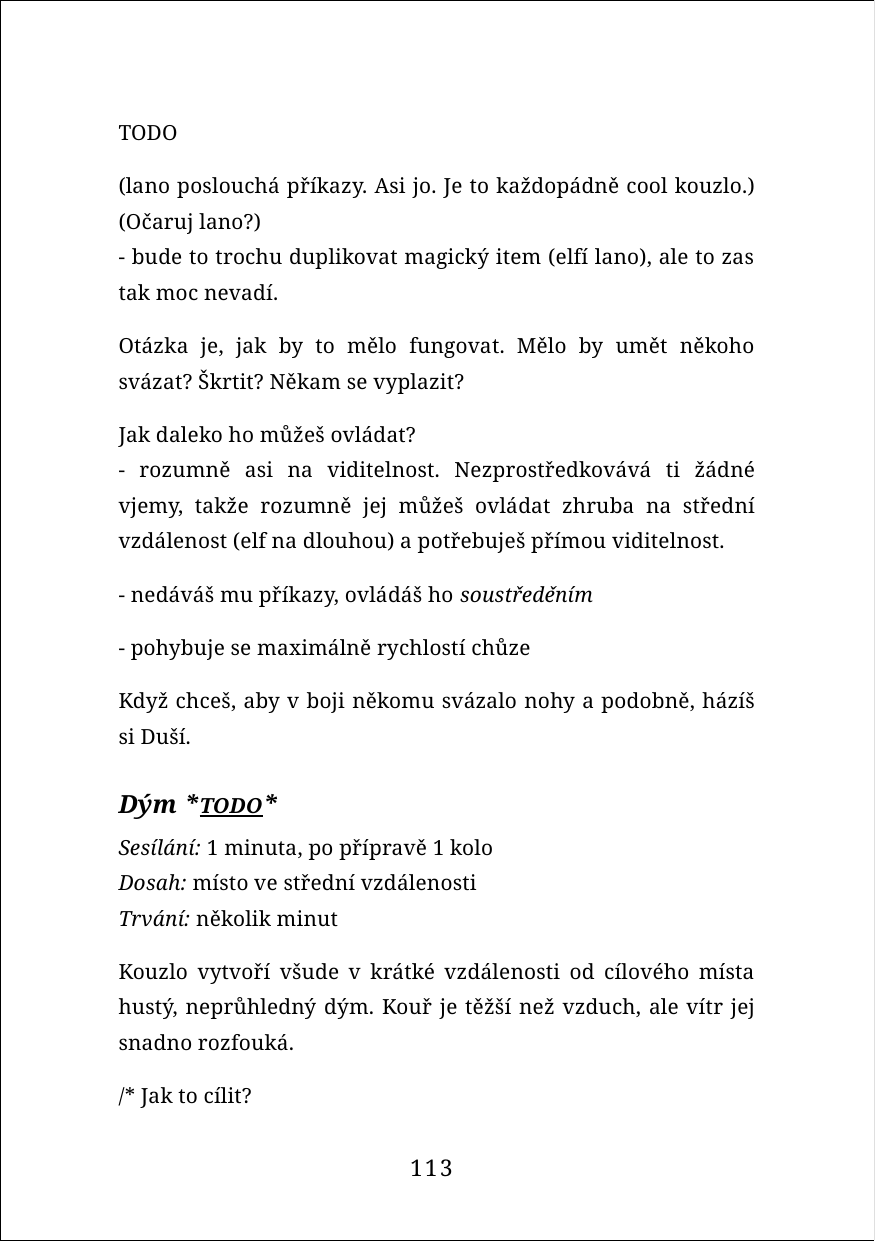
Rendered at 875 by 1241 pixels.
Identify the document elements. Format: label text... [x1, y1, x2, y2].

text Kouzlo vytvoří všude v krátké vzdálenosti od cílového místa hustý, neprůhledný dým. Kouř je těžší než vzduch, ale vítr jej snadno rozfouká. [118, 957, 756, 1056]
text Otázka je, jak by to mělo fungovat. Mělo by umět někoho svázat? Škrtit? Někam se vyplazit? [118, 331, 756, 395]
text /* Jak to cílit? [118, 1081, 756, 1109]
text Jak daleko ho můžeš ovládat? - rozumně asi na viditelnost. Nezprostředkovává ti žádné vjemy, takže rozumně jej můžeš ovládat zhruba na střední vzdálenost (elf na dlouhou) a potřebuješ přímou viditelnost. [118, 420, 756, 555]
text TODO [118, 118, 756, 147]
text - nedáváš mu příkazy, ovládáš ho soustředěním [118, 580, 756, 608]
subtitle Dým *TODO* [118, 787, 756, 821]
text Sesílání: 1 minuta, po přípravě 1 kolo Dosah: místo ve střední vzdálenosti Trvání: několik minut [118, 833, 756, 932]
text (lano poslouchá příkazy. Asi jo. Je to každopádně cool kouzlo.) (Očaruj lano?) - bude to trochu duplikovat magický item (elfí lano), ale to zas tak moc nevadí. [118, 171, 756, 306]
text - pohybuje se maximálně rychlostí chůze [118, 633, 756, 661]
text Když chceš, aby v boji někomu svázalo nohy a podobně, házíš si Duší. [118, 686, 756, 750]
